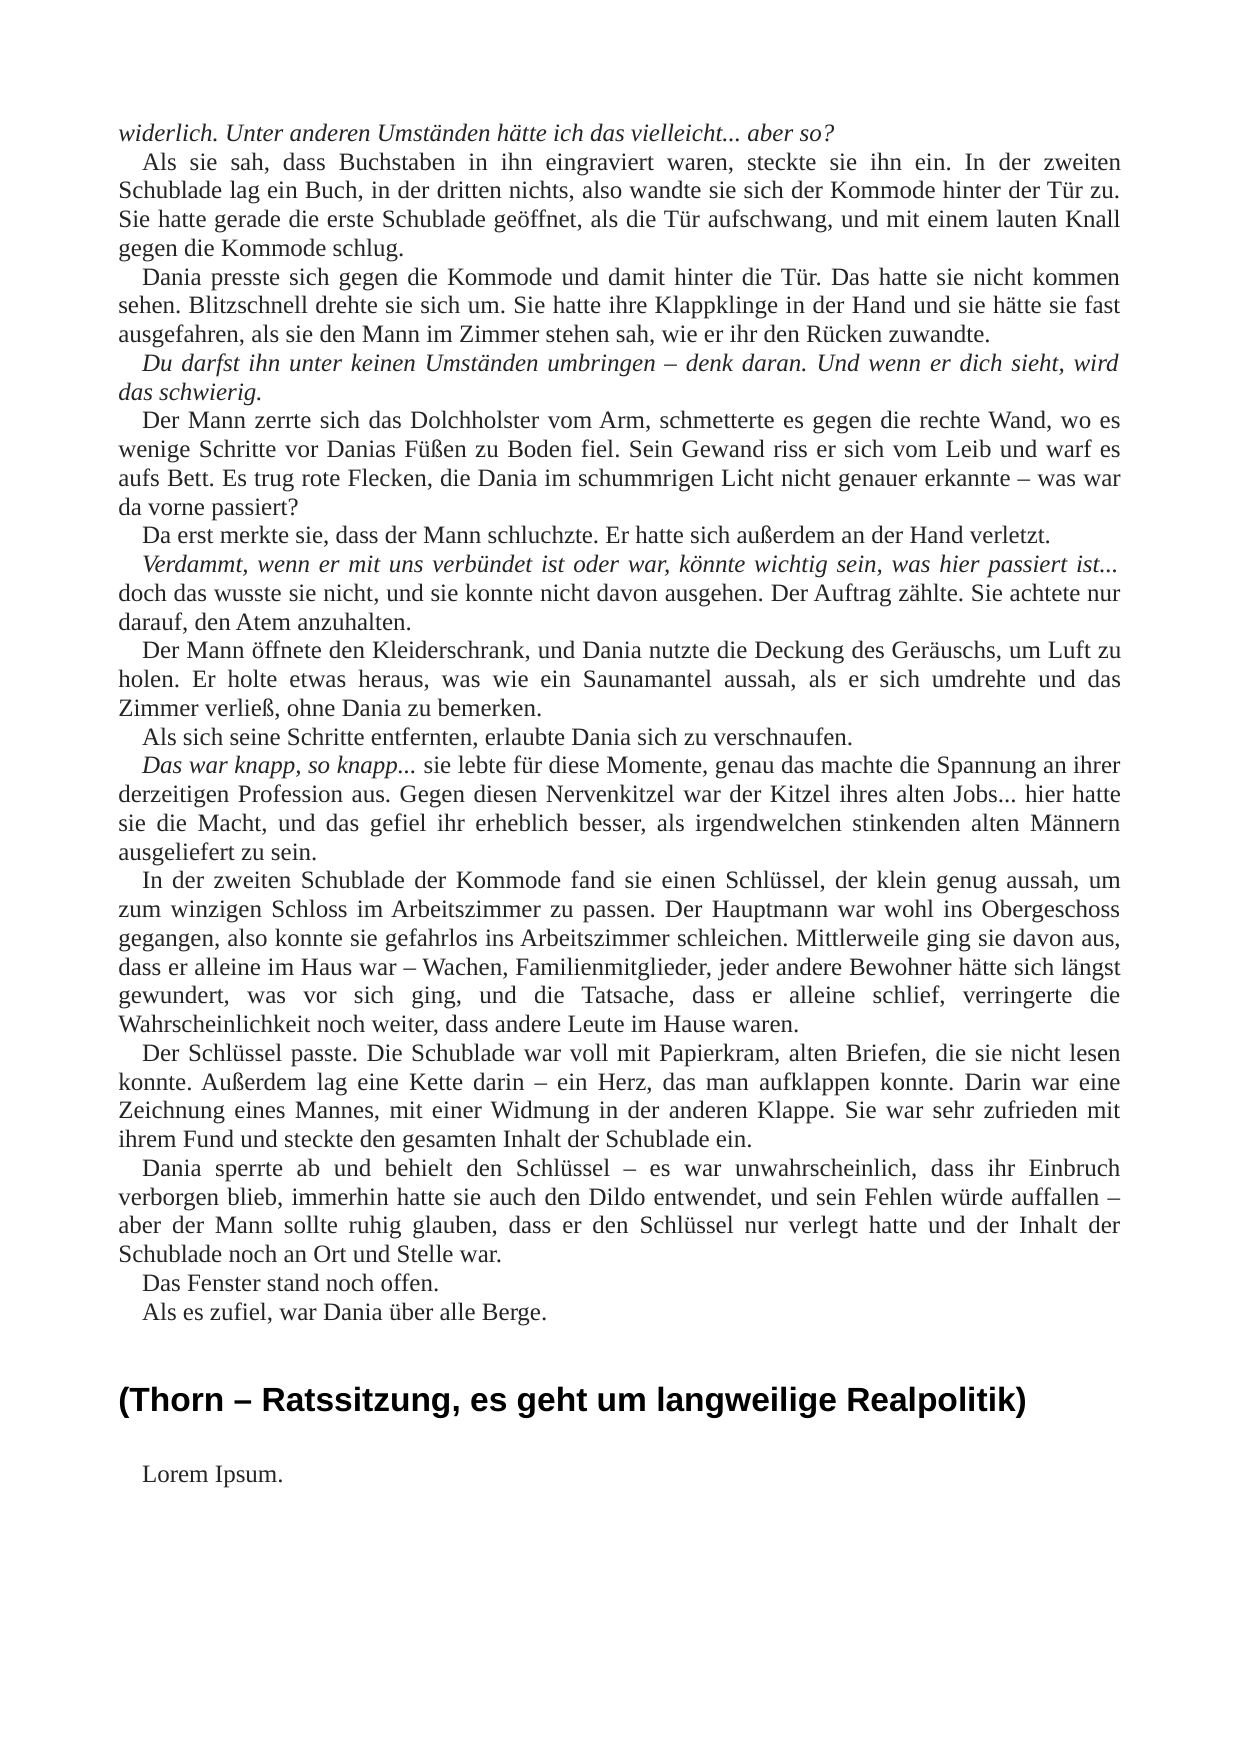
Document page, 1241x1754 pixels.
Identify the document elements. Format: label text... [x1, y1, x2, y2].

text Du darfst ihn unter keinen Umständen umbringen – denk daran. Und wenn er dich sieht, wird das schwierig. [118, 348, 1122, 406]
text Das war knapp, so knapp... sie lebte für diese Momente, genau das machte die Spannung an ihrer derzeitigen Profession aus. Gegen diesen Nervenkitzel war der Kitzel ihres alten Jobs... hier hatte sie die Macht, und das gefiel ihr erheblich besser, als irgendwelchen stinkenden alten Männern ausgeliefert zu sein. [118, 751, 1122, 866]
text Der Schlüssel passte. Die Schublade war voll mit Papierkram, alten Briefen, die sie nicht lesen konnte. Außerdem lag eine Kette darin – ein Herz, das man aufklappen konnte. Darin war eine Zeichnung eines Mannes, mit einer Widmung in der anderen Klappe. Sie war sehr zufrieden mit ihrem Fund und steckte den gesamten Inhalt der Schublade ein. [118, 1038, 1122, 1153]
text widerlich. Unter anderen Umständen hätte ich das vielleicht... aber so? [118, 118, 1122, 147]
text Als es zufiel, war Dania über alle Berge. [118, 1297, 1122, 1326]
text Der Mann öffnete den Kleiderschrank, und Dania nutzte die Deckung des Geräuschs, um Luft zu holen. Er holte etwas heraus, was wie ein Saunamantel aussah, als er sich umdrehte und das Zimmer verließ, ohne Dania zu bemerken. [118, 636, 1122, 722]
text Dania sperrte ab und behielt den Schlüssel – es war unwahrscheinlich, dass ihr Einbruch verborgen blieb, immerhin hatte sie auch den Dildo entwendet, und sein Fehlen würde auffallen – aber der Mann sollte ruhig glauben, dass er den Schlüssel nur verlegt hatte und der Inhalt der Schublade noch an Ort und Stelle war. [118, 1153, 1122, 1268]
subtitle (Thorn – Ratssitzung, es geht um langweilige Realpolitik) [118, 1379, 1122, 1418]
text Als sie sah, dass Buchstaben in ihn eingraviert waren, steckte sie ihn ein. In der zweiten Schublade lag ein Buch, in der dritten nichts, also wandte sie sich der Kommode hinter der Tür zu. Sie hatte gerade die erste Schublade geöffnet, als die Tür aufschwang, und mit einem lauten Knall gegen die Kommode schlug. [118, 147, 1122, 262]
text Als sich seine Schritte entfernten, erlaubte Dania sich zu verschnaufen. [118, 722, 1122, 751]
text In der zweiten Schublade der Kommode fand sie einen Schlüssel, der klein genug aussah, um zum winzigen Schloss im Arbeitszimmer zu passen. Der Hauptmann war wohl ins Obergeschoss gegangen, also konnte sie gefahrlos ins Arbeitszimmer schleichen. Mittlerweile ging sie davon aus, dass er alleine im Haus war – Wachen, Familienmitglieder, jeder andere Bewohner hätte sich längst gewundert, was vor sich ging, und die Tatsache, dass er alleine schlief, verringerte die Wahrscheinlichkeit noch weiter, dass andere Leute im Hause waren. [118, 866, 1122, 1038]
text Das Fenster stand noch offen. [118, 1268, 1122, 1297]
text Der Mann zerrte sich das Dolchholster vom Arm, schmetterte es gegen die rechte Wand, wo es wenige Schritte vor Danias Füßen zu Boden fiel. Sein Gewand riss er sich vom Leib und warf es aufs Bett. Es trug rote Flecken, die Dania im schummrigen Licht nicht genauer erkannte – was war da vorne passiert? [118, 406, 1122, 521]
text Dania presste sich gegen die Kommode und damit hinter die Tür. Das hatte sie nicht kommen sehen. Blitzschnell drehte sie sich um. Sie hatte ihre Klappklinge in der Hand und sie hätte sie fast ausgefahren, als sie den Mann im Zimmer stehen sah, wie er ihr den Rücken zuwandte. [118, 262, 1122, 348]
text Da erst merkte sie, dass der Mann schluchzte. Er hatte sich außerdem an der Hand verletzt. [118, 521, 1122, 549]
text Verdammt, wenn er mit uns verbündet ist oder war, könnte wichtig sein, was hier passiert ist... doch das wusste sie nicht, und sie konnte nicht davon ausgehen. Der Auftrag zählte. Sie achtete nur darauf, den Atem anzuhalten. [118, 549, 1122, 636]
text Lorem Ipsum. [118, 1459, 1122, 1488]
